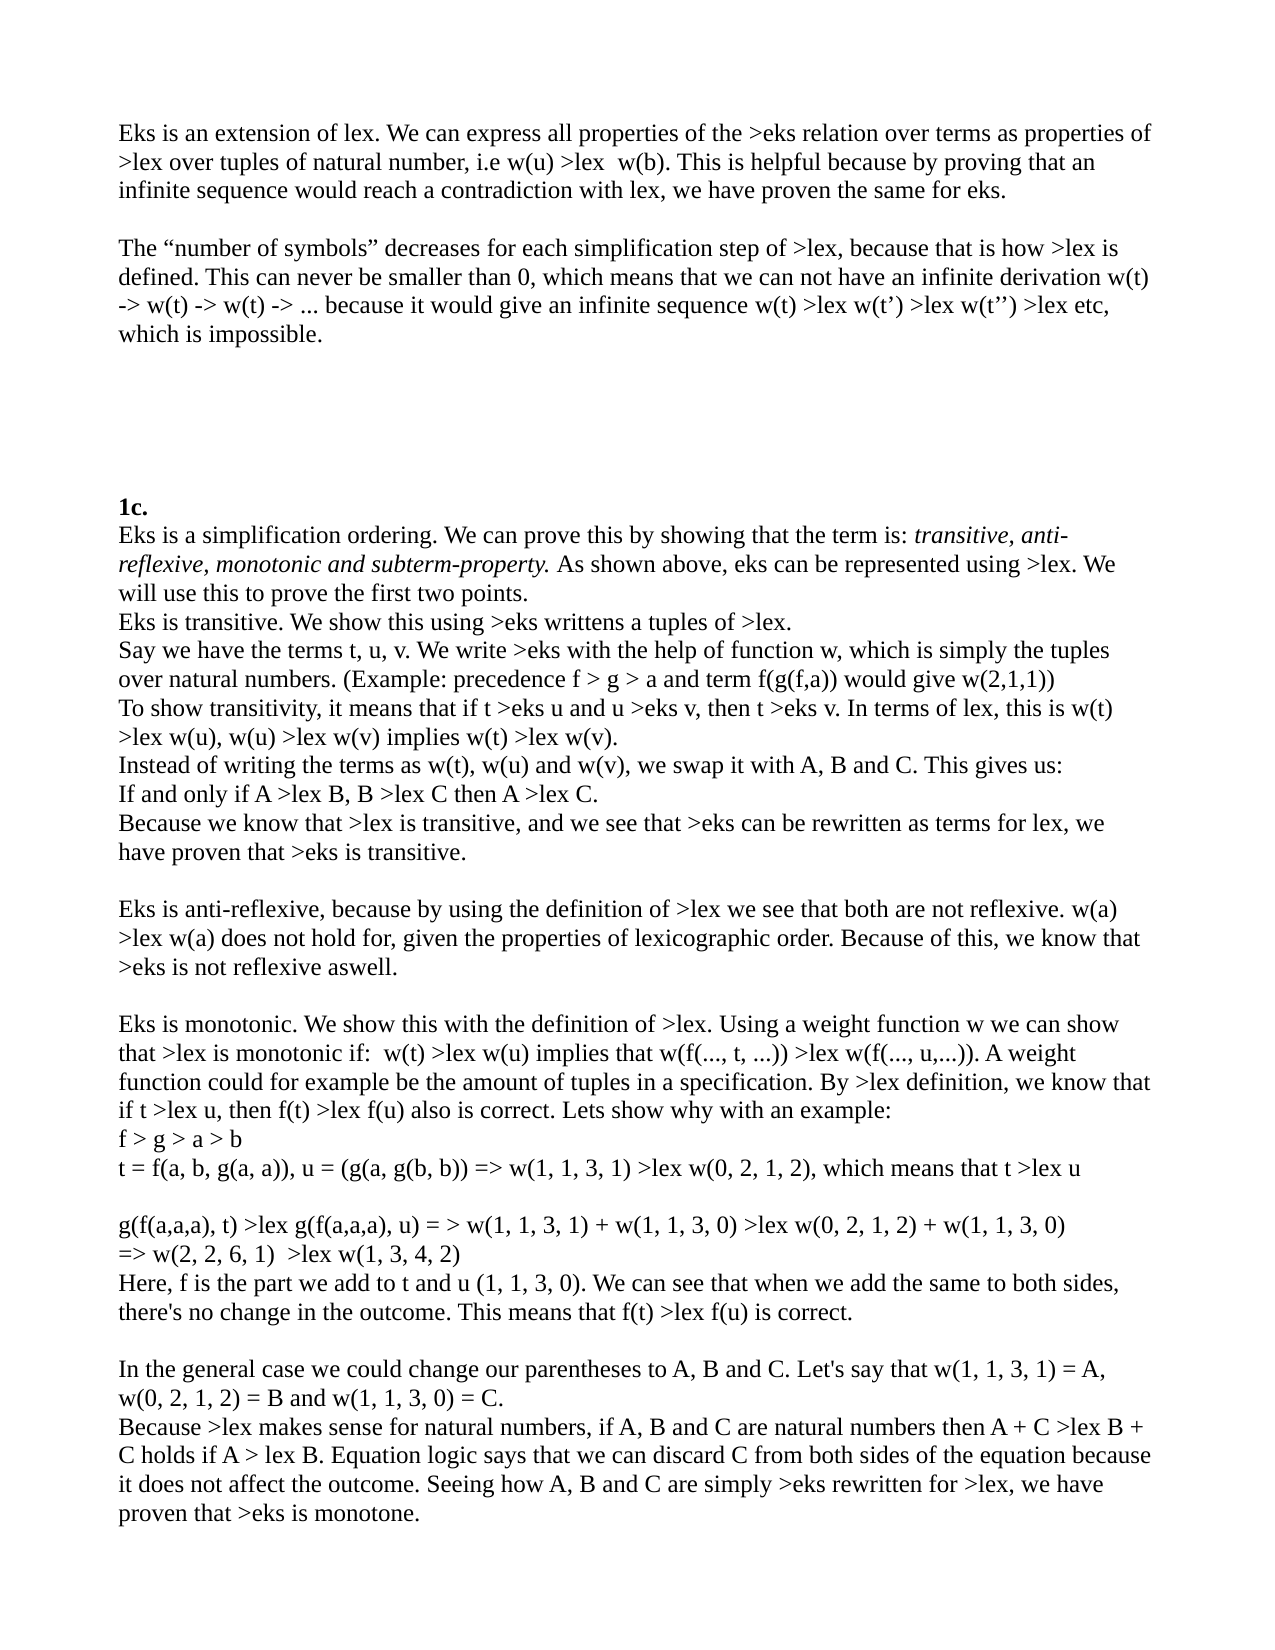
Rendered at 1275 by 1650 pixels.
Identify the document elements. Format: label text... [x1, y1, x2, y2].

text Because we know that >lex is transitive, and we see that >eks can be rewritten as terms for lex, we have proven that >eks is transitive. [118, 808, 1157, 866]
text Eks is an extension of lex. We can express all properties of the >eks relation over terms as properties of >lex over tuples of natural number, i.e w(u) >lex w(b). This is helpful because by proving that an infinite sequence would reach a contradiction with lex, we have proven the same for eks. [118, 118, 1157, 204]
text Because >lex makes sense for natural numbers, if A, B and C are natural numbers then A + C >lex B + C holds if A > lex B. Equation logic says that we can discard C from both sides of the equation because it does not affect the outcome. Seeing how A, B and C are simply >eks rewritten for >lex, we have proven that >eks is monotone. [118, 1412, 1157, 1527]
text In the general case we could change our parentheses to A, B and C. Let's say that w(1, 1, 3, 1) = A, w(0, 2, 1, 2) = B and w(1, 1, 3, 0) = C. [118, 1354, 1157, 1412]
text To show transitivity, it means that if t >eks u and u >eks v, then t >eks v. In terms of lex, this is w(t) >lex w(u), w(u) >lex w(v) implies w(t) >lex w(v). [118, 693, 1157, 751]
text f > g > a > b [118, 1124, 1157, 1153]
text The “number of symbols” decreases for each simplification step of >lex, because that is how >lex is defined. This can never be smaller than 0, which means that we can not have an infinite derivation w(t) -> w(t) -> w(t) -> ... because it would give an infinite sequence w(t) >lex w(t’) >lex w(t’’) >lex etc, which is impossible. [118, 233, 1157, 348]
text Eks is anti-reflexive, because by using the definition of >lex we see that both are not reflexive. w(a) >lex w(a) does not hold for, given the properties of lexicographic order. Because of this, we know that >eks is not reflexive aswell. [118, 894, 1157, 981]
text Eks is a simplification ordering. We can prove this by showing that the term is: transitive, anti-reflexive, monotonic and subterm-property. As shown above, eks can be represented using >lex. We will use this to prove the first two points. [118, 521, 1157, 607]
text If and only if A >lex B, B >lex C then A >lex C. [118, 779, 1157, 808]
text Eks is transitive. We show this using >eks writtens a tuples of >lex. [118, 607, 1157, 636]
text Say we have the terms t, u, v. We write >eks with the help of function w, which is simply the tuples over natural numbers. (Example: precedence f > g > a and term f(g(f,a)) would give w(2,1,1)) [118, 636, 1157, 693]
text 1c. [118, 492, 1157, 521]
text Here, f is the part we add to t and u (1, 1, 3, 0). We can see that when we add the same to both sides, there's no change in the outcome. This means that f(t) >lex f(u) is correct. [118, 1268, 1157, 1326]
text Instead of writing the terms as w(t), w(u) and w(v), we swap it with A, B and C. This gives us: [118, 751, 1157, 779]
text g(f(a,a,a), t) >lex g(f(a,a,a), u) = > w(1, 1, 3, 1) + w(1, 1, 3, 0) >lex w(0, 2, 1, 2) + w(1, 1, 3, 0) [118, 1211, 1157, 1239]
text Eks is monotonic. We show this with the definition of >lex. Using a weight function w we can show that >lex is monotonic if: w(t) >lex w(u) implies that w(f(..., t, ...)) >lex w(f(..., u,...)). A weight function could for example be the amount of tuples in a specification. By >lex definition, we know that if t >lex u, then f(t) >lex f(u) also is correct. Lets show why with an example: [118, 1009, 1157, 1124]
text => w(2, 2, 6, 1) >lex w(1, 3, 4, 2) [118, 1239, 1157, 1268]
text t = f(a, b, g(a, a)), u = (g(a, g(b, b)) => w(1, 1, 3, 1) >lex w(0, 2, 1, 2), which means that t >lex u [118, 1153, 1157, 1182]
